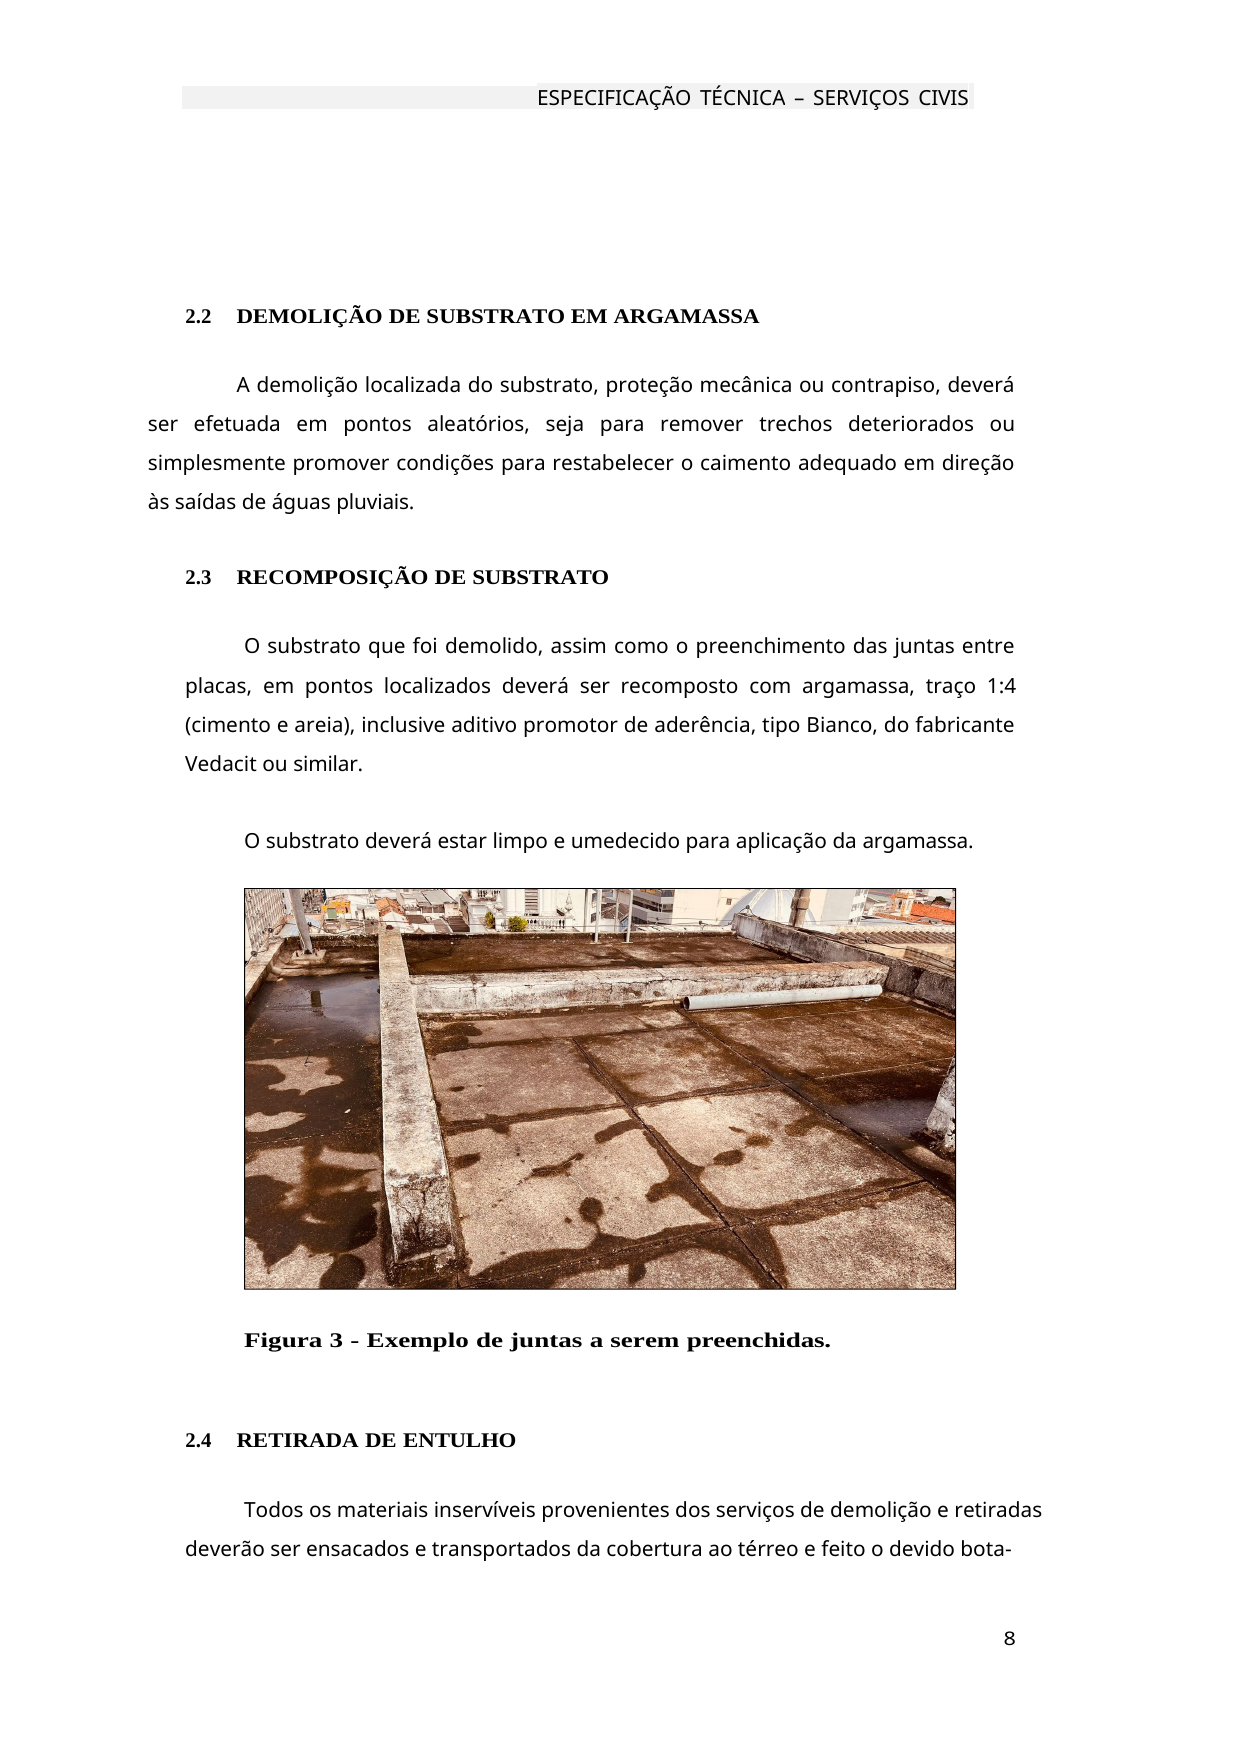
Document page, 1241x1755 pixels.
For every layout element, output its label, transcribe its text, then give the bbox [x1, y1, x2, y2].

text Todos os materiais inservíveis provenientes dos serviços de demolição e retiradas deverão ser ensacados e transportados da cobertura ao térreo e feito o devido bota- [185, 1495, 1044, 1562]
text Figura 3 - Exemplo de juntas a serem preenchidas. [244, 1328, 1182, 1352]
text O substrato que foi demolido, assim como o preenchimento das juntas entre placas, em pontos localizados deverá ser recomposto com argamassa, traço 1:4 (cimento e areia), inclusive aditivo promotor de aderência, tipo Bianco, do fabricante Vedacit ou similar. [185, 632, 1016, 778]
list RETIRADA DE ENTULHO [185, 1428, 1182, 1452]
text O substrato deverá estar limpo e umedecido para aplicação da argamassa. [244, 826, 1182, 854]
list RECOMPOSIÇÃO DE SUBSTRATO [185, 565, 1182, 589]
list DEMOLIÇÃO DE SUBSTRATO EM ARGAMASSA [185, 304, 1182, 328]
text A demolição localizada do substrato, proteção mecânica ou contrapiso, deverá ser efetuada em pontos aleatórios, seja para remover trechos deteriorados ou simplesmente promover condições para restabelecer o caimento adequado em direção às saídas de águas pluviais. [148, 370, 1016, 516]
